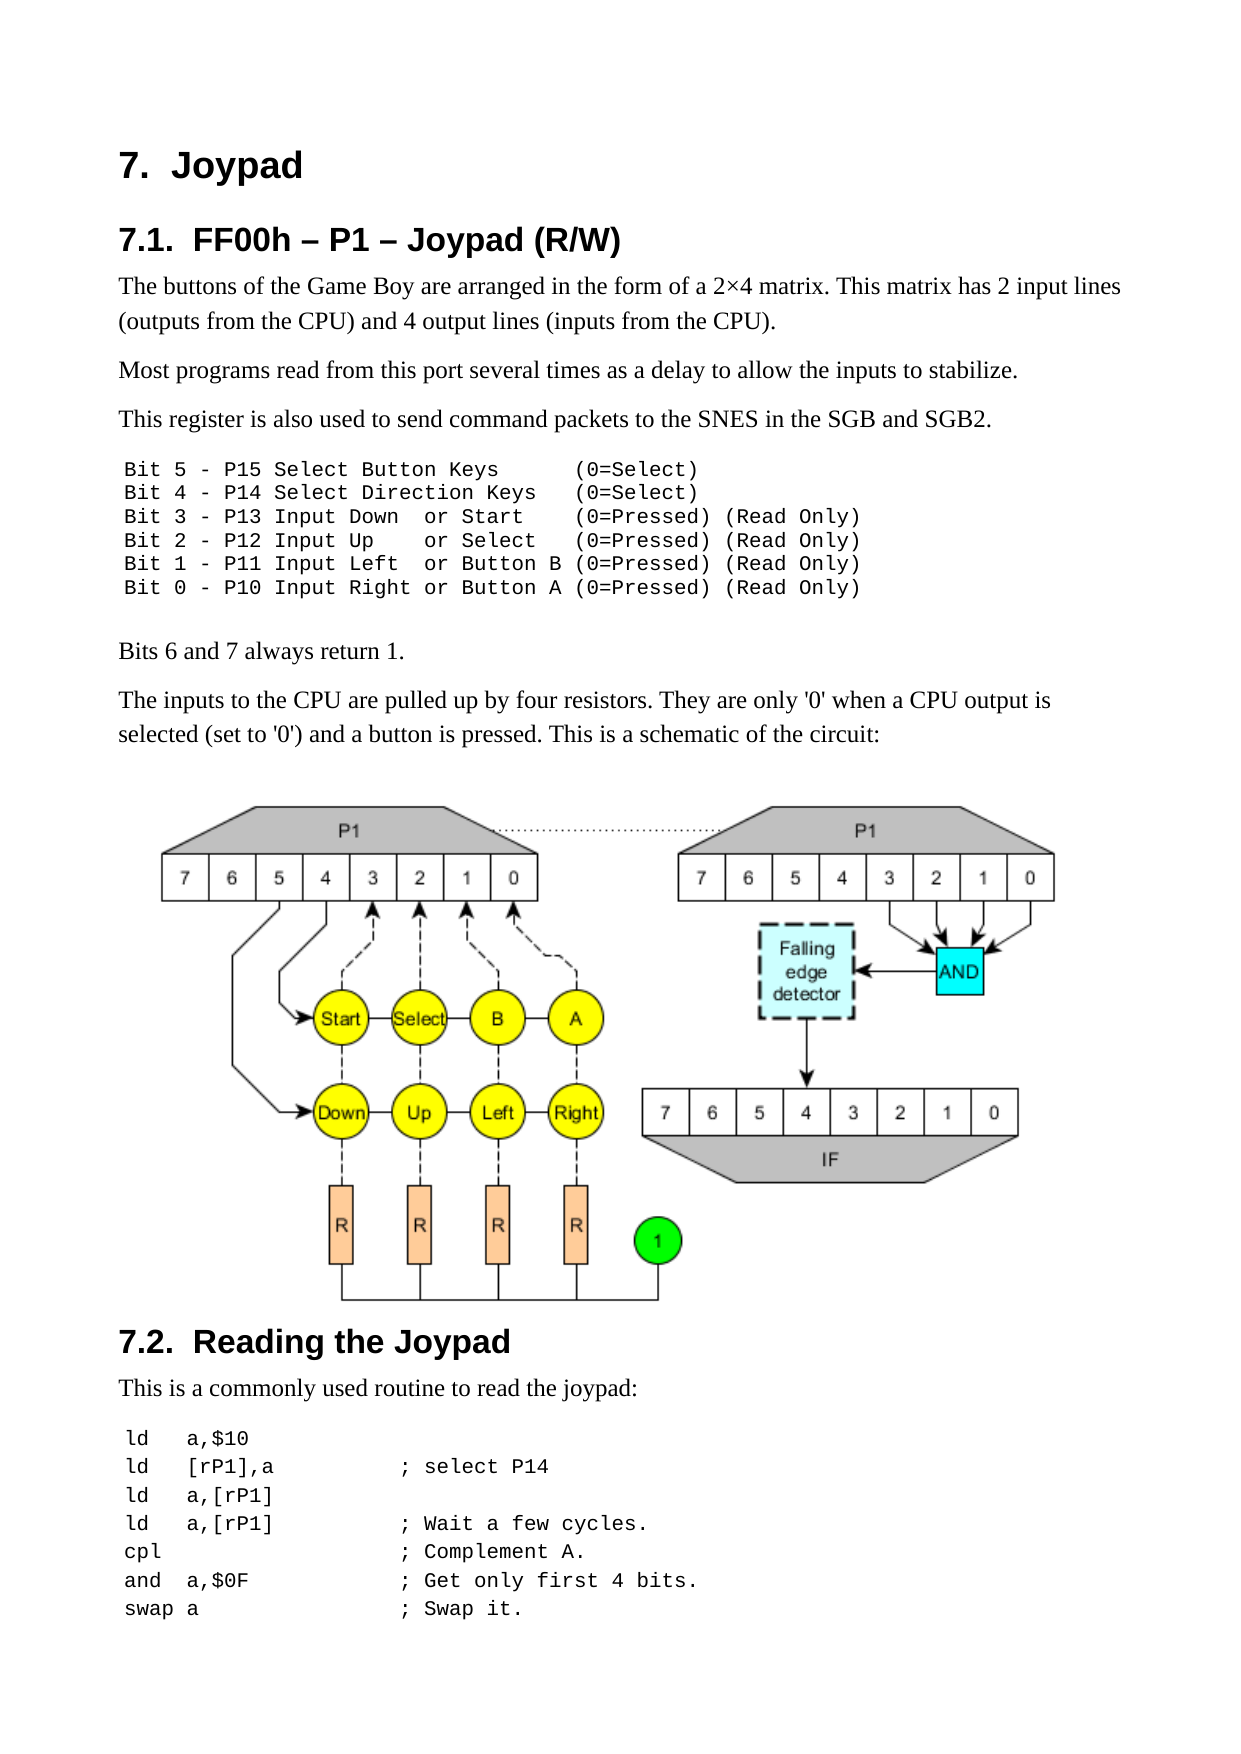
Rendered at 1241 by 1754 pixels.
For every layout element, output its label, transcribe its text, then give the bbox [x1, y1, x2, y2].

subtitle Joypad [118, 143, 1122, 187]
text The inputs to the CPU are pulled up by four resistors. They are only '0' when a CPU output is selected (set to '0') and a button is pressed. This is a schematic of the circuit: [118, 685, 1122, 748]
table_header Bit 5 - P15 Select Button Keys (0=Select) Bit 4 - P14 Select Direction Keys (0=Select) Bit 3 - P13 Input Down or Start (0=Pressed) (Read Only) Bit 2 - P12 Input Up or Select (0=Pressed) (Read Only) Bit 1 - P11 Input Left or Button B (0=Pressed) (Read Only) Bit 0 - P10 Input Right or Button A (0=Pressed) (Read Only) [118, 453, 1123, 636]
text This is a commonly used routine to read the joypad: [118, 1373, 1122, 1402]
table_header ld a,$10 ld [rP1],a ; select P14 ld a,[rP1] ld a,[rP1] ; Wait a few cycles. cpl ; Complement A. and a,$0F ; Get only first 4 bits. swap a ; Swap it. [118, 1423, 1123, 1628]
text Bits 6 and 7 always return 1. [118, 636, 1122, 664]
text The buttons of the Game Boy are arranged in the form of a 2×4 matrix. This matrix has 2 input lines (outputs from the CPU) and 4 output lines (inputs from the CPU). [118, 271, 1122, 334]
subtitle Reading the Joypad [118, 1323, 1122, 1361]
picture [138, 783, 1077, 1323]
text This register is also used to send command packets to the SNES in the SGB and SGB2. [118, 404, 1122, 433]
subtitle FF00h – P1 – Joypad (R/W) [118, 220, 1122, 259]
text Most programs read from this port several times as a delay to allow the inputs to stabilize. [118, 355, 1122, 383]
